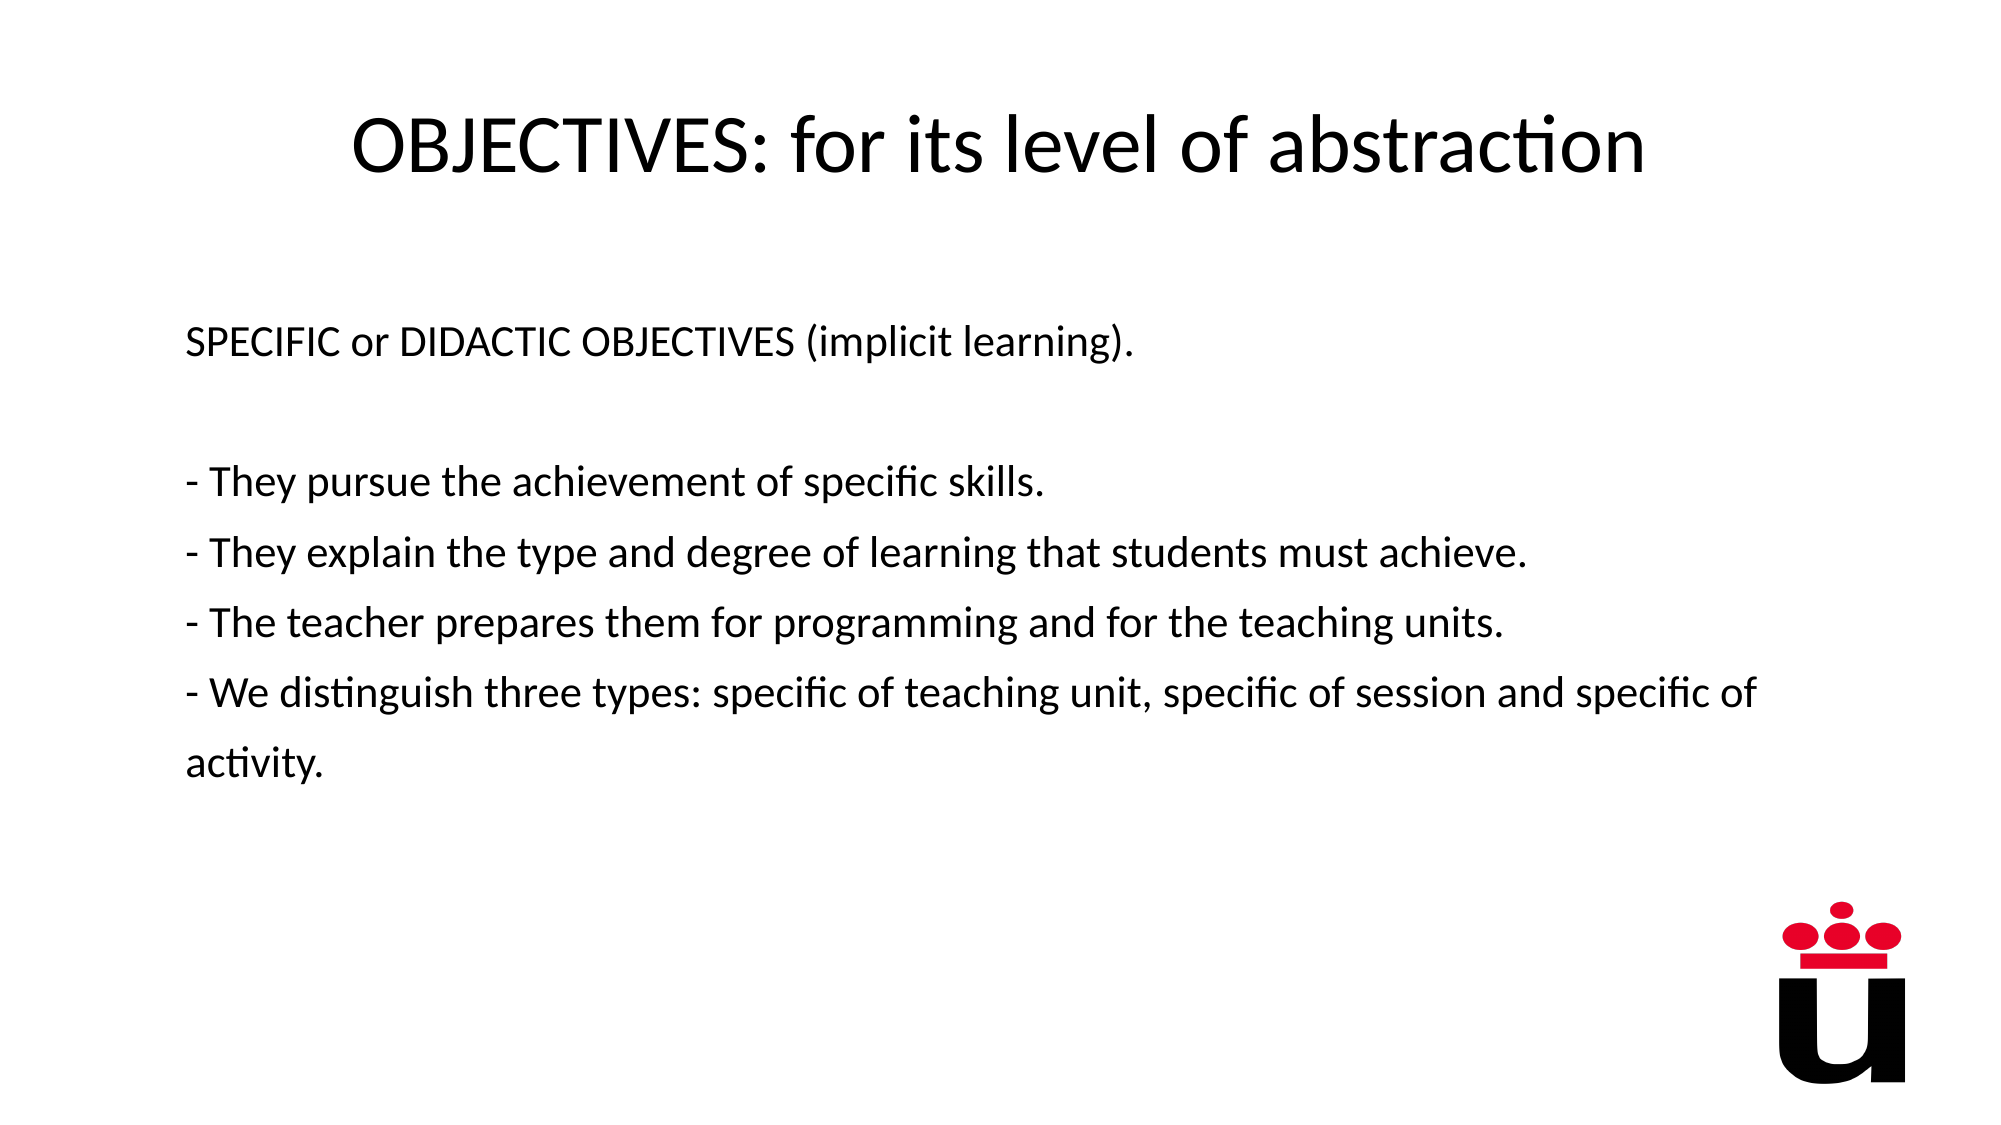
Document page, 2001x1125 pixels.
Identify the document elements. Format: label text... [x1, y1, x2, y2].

text_box SPECIFIC or DIDACTIC OBJECTIVES (implicit learning). - They pursue the achievement of specific skills. - They explain the type and degree of learning that students must achieve. - The teacher prepares them for programming and for the teaching units. - We distinguish three types: specific of teaching unit, specific of session and specific of activity. [170, 315, 1900, 1051]
picture [1646, 887, 2000, 1104]
title OBJECTIVES: for its level of abstraction [99, 45, 1900, 233]
